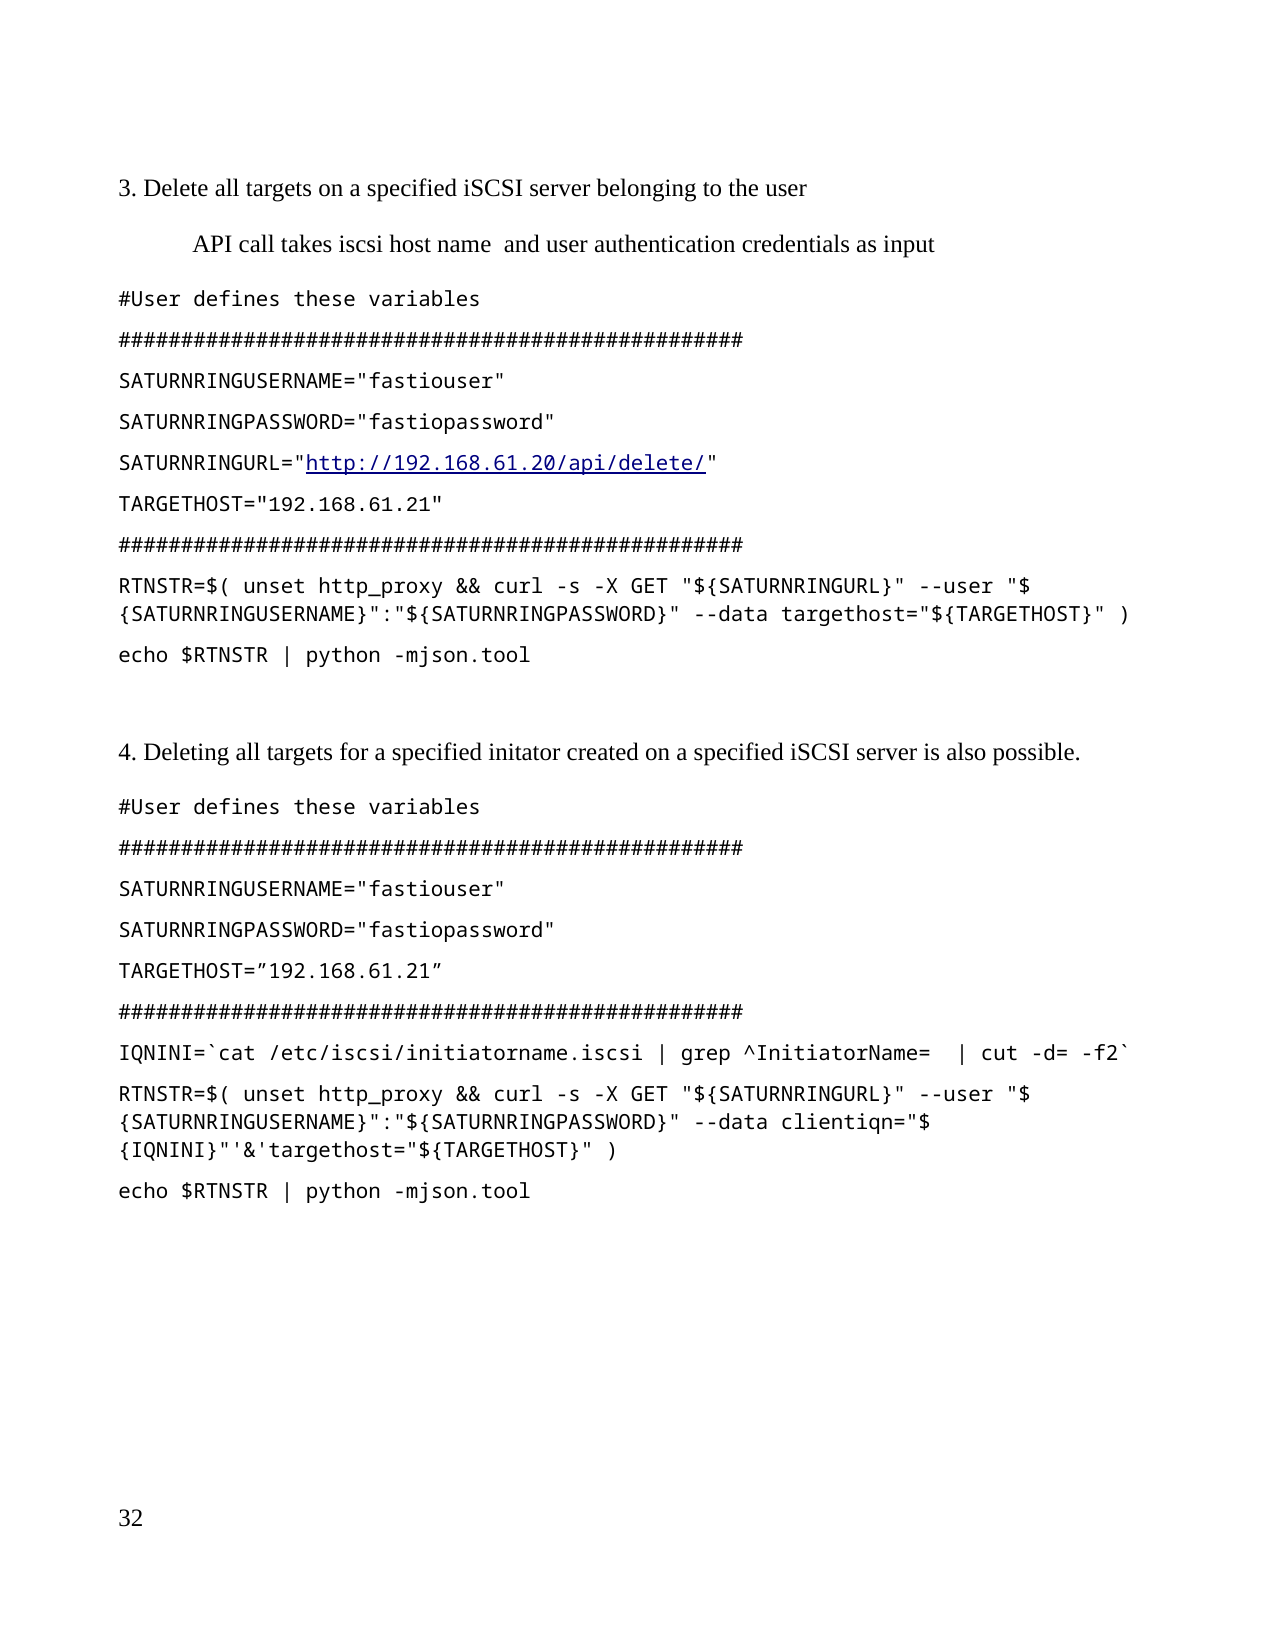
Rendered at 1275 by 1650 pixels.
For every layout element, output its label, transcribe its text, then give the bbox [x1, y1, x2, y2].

text ################################################## [118, 997, 1157, 1025]
text ################################################## [118, 833, 1157, 862]
text 4. Deleting all targets for a specified initator created on a specified iSCSI server is also possible. [118, 737, 1157, 765]
text SATURNRINGPASSWORD="fastiopassword" [118, 407, 1157, 436]
text RTNSTR=$( unset http_proxy && curl -s -X GET "${SATURNRINGURL}" --user "${SATURNRINGUSERNAME}":"${SATURNRINGPASSWORD}" --data targethost="${TARGETHOST}" ) [118, 571, 1157, 628]
text echo $RTNSTR | python -mjson.tool [118, 641, 1157, 669]
text SATURNRINGURL="http://192.168.61.20/api/delete/" [118, 448, 1157, 477]
text SATURNRINGUSERNAME="fastiouser" [118, 874, 1157, 902]
text ################################################## [118, 530, 1157, 559]
text API call takes iscsi host name and user authentication credentials as input [118, 229, 1157, 258]
text TARGETHOST=”192.168.61.21” [118, 956, 1157, 984]
text echo $RTNSTR | python -mjson.tool [118, 1177, 1157, 1205]
text RTNSTR=$( unset http_proxy && curl -s -X GET "${SATURNRINGURL}" --user "${SATURNRINGUSERNAME}":"${SATURNRINGPASSWORD}" --data clientiqn="${IQNINI}"'&'targethost="${TARGETHOST}" ) [118, 1079, 1157, 1164]
text ################################################## [118, 325, 1157, 354]
text #User defines these variables [118, 792, 1157, 821]
text SATURNRINGPASSWORD="fastiopassword" [118, 915, 1157, 943]
text TARGETHOST="192.168.61.21" [118, 489, 1157, 518]
text 3. Delete all targets on a specified iSCSI server belonging to the user [118, 173, 1157, 202]
text SATURNRINGUSERNAME="fastiouser" [118, 366, 1157, 395]
text IQNINI=`cat /etc/iscsi/initiatorname.iscsi | grep ^InitiatorName= | cut -d= -f2` [118, 1038, 1157, 1066]
text #User defines these variables [118, 284, 1157, 313]
